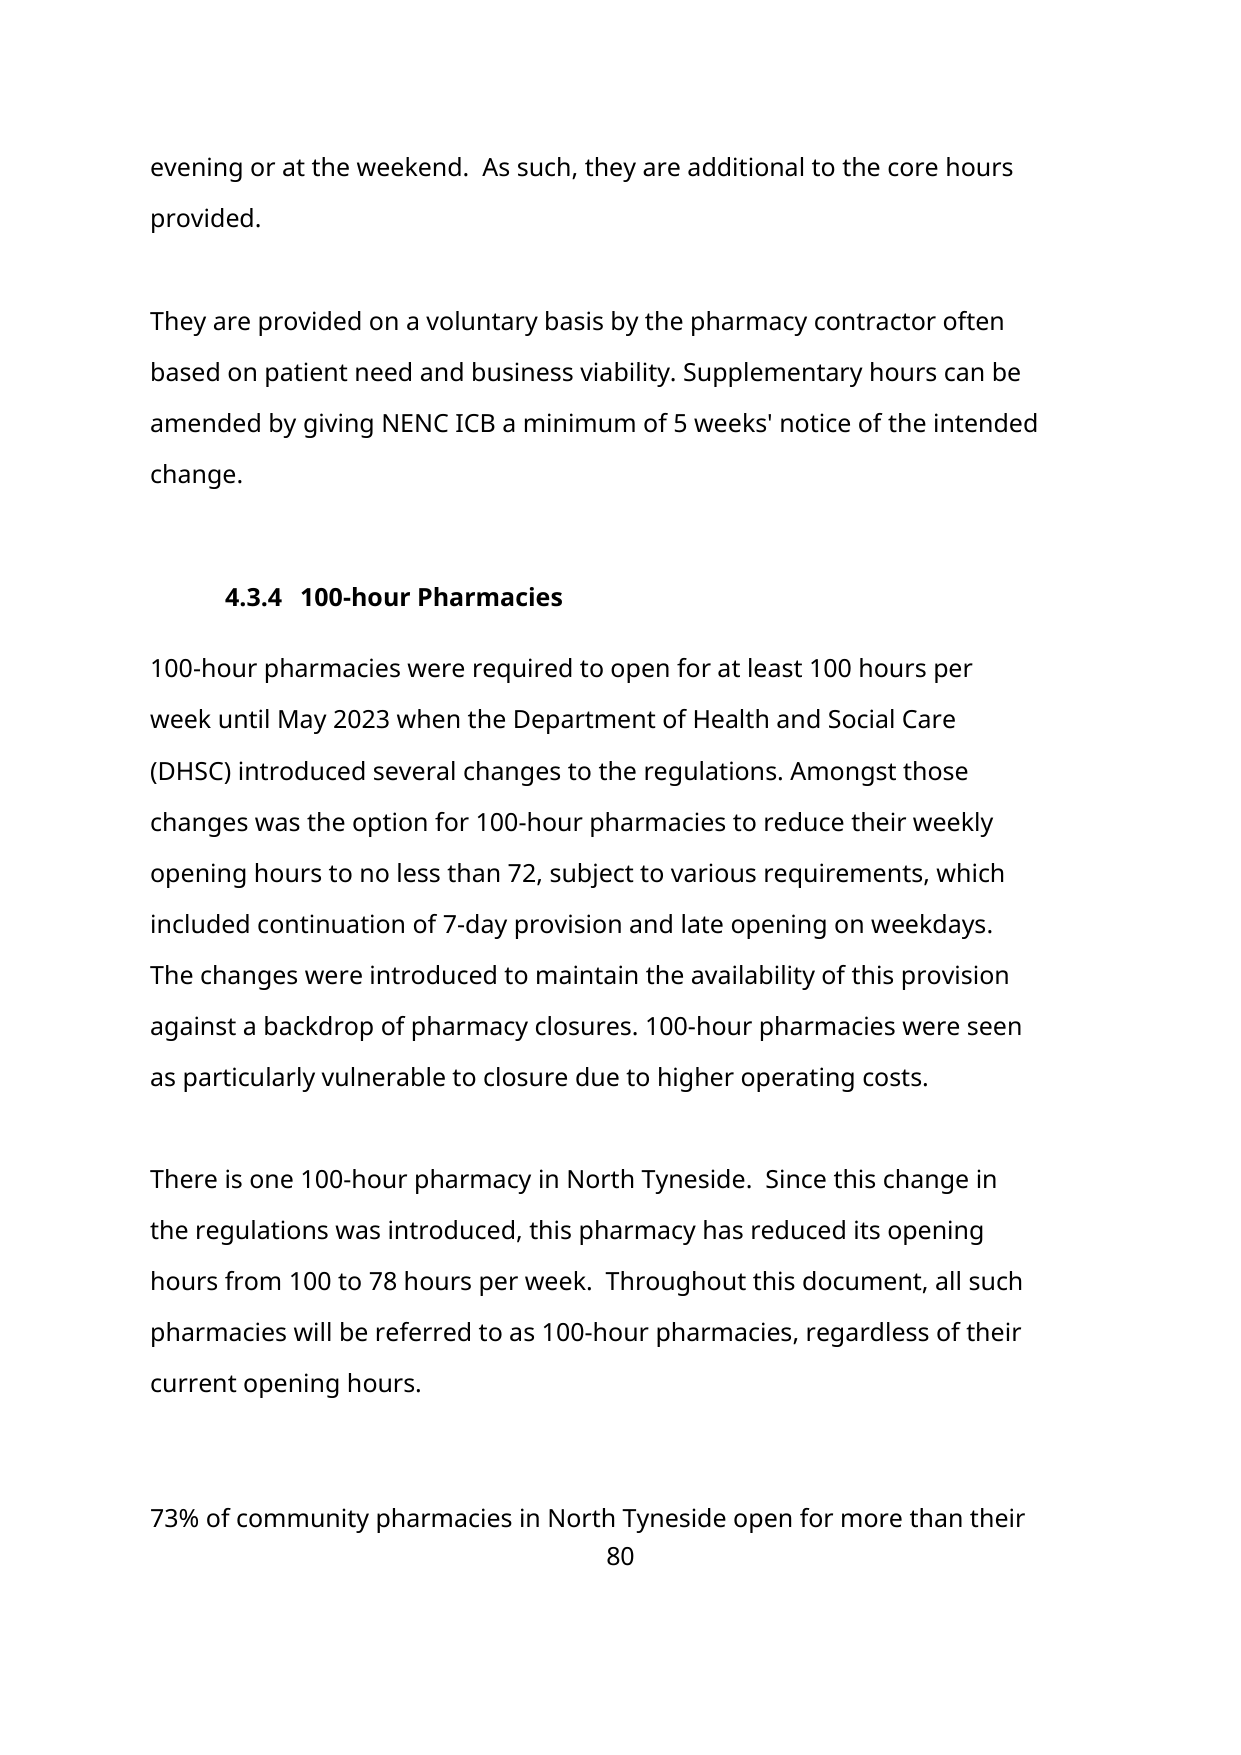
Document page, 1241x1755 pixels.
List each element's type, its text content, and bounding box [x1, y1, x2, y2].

text evening or at the weekend. As such, they are additional to the core hours provided. [150, 150, 1091, 235]
text 100-hour pharmacies were required to open for at least 100 hours per week until May 2023 when the Department of Health and Social Care (DHSC) introduced several changes to the regulations. Amongst those changes was the option for 100-hour pharmacies to reduce their weekly opening hours to no less than 72, subject to various requirements, which included continuation of 7-day provision and late opening on weekdays. The changes were introduced to maintain the availability of this provision against a backdrop of pharmacy closures. 100-hour pharmacies were seen as particularly vulnerable to closure due to higher operating costs. [150, 651, 1036, 1093]
text There is one 100-hour pharmacy in North Tyneside. Since this change in the regulations was introduced, this pharmacy has reduced its opening hours from 100 to 78 hours per week. Throughout this document, all such pharmacies will be referred to as 100-hour pharmacies, regardless of their current opening hours. [150, 1161, 1036, 1400]
subtitle 4.3.4 100-hour Pharmacies [150, 579, 1091, 613]
text They are provided on a voluntary basis by the pharmacy contractor often based on patient need and business viability. Supplementary hours can be amended by giving NENC ICB a minimum of 5 weeks' notice of the intended change. [150, 303, 1051, 490]
text 73% of community pharmacies in North Tyneside open for more than their [150, 1501, 1036, 1535]
